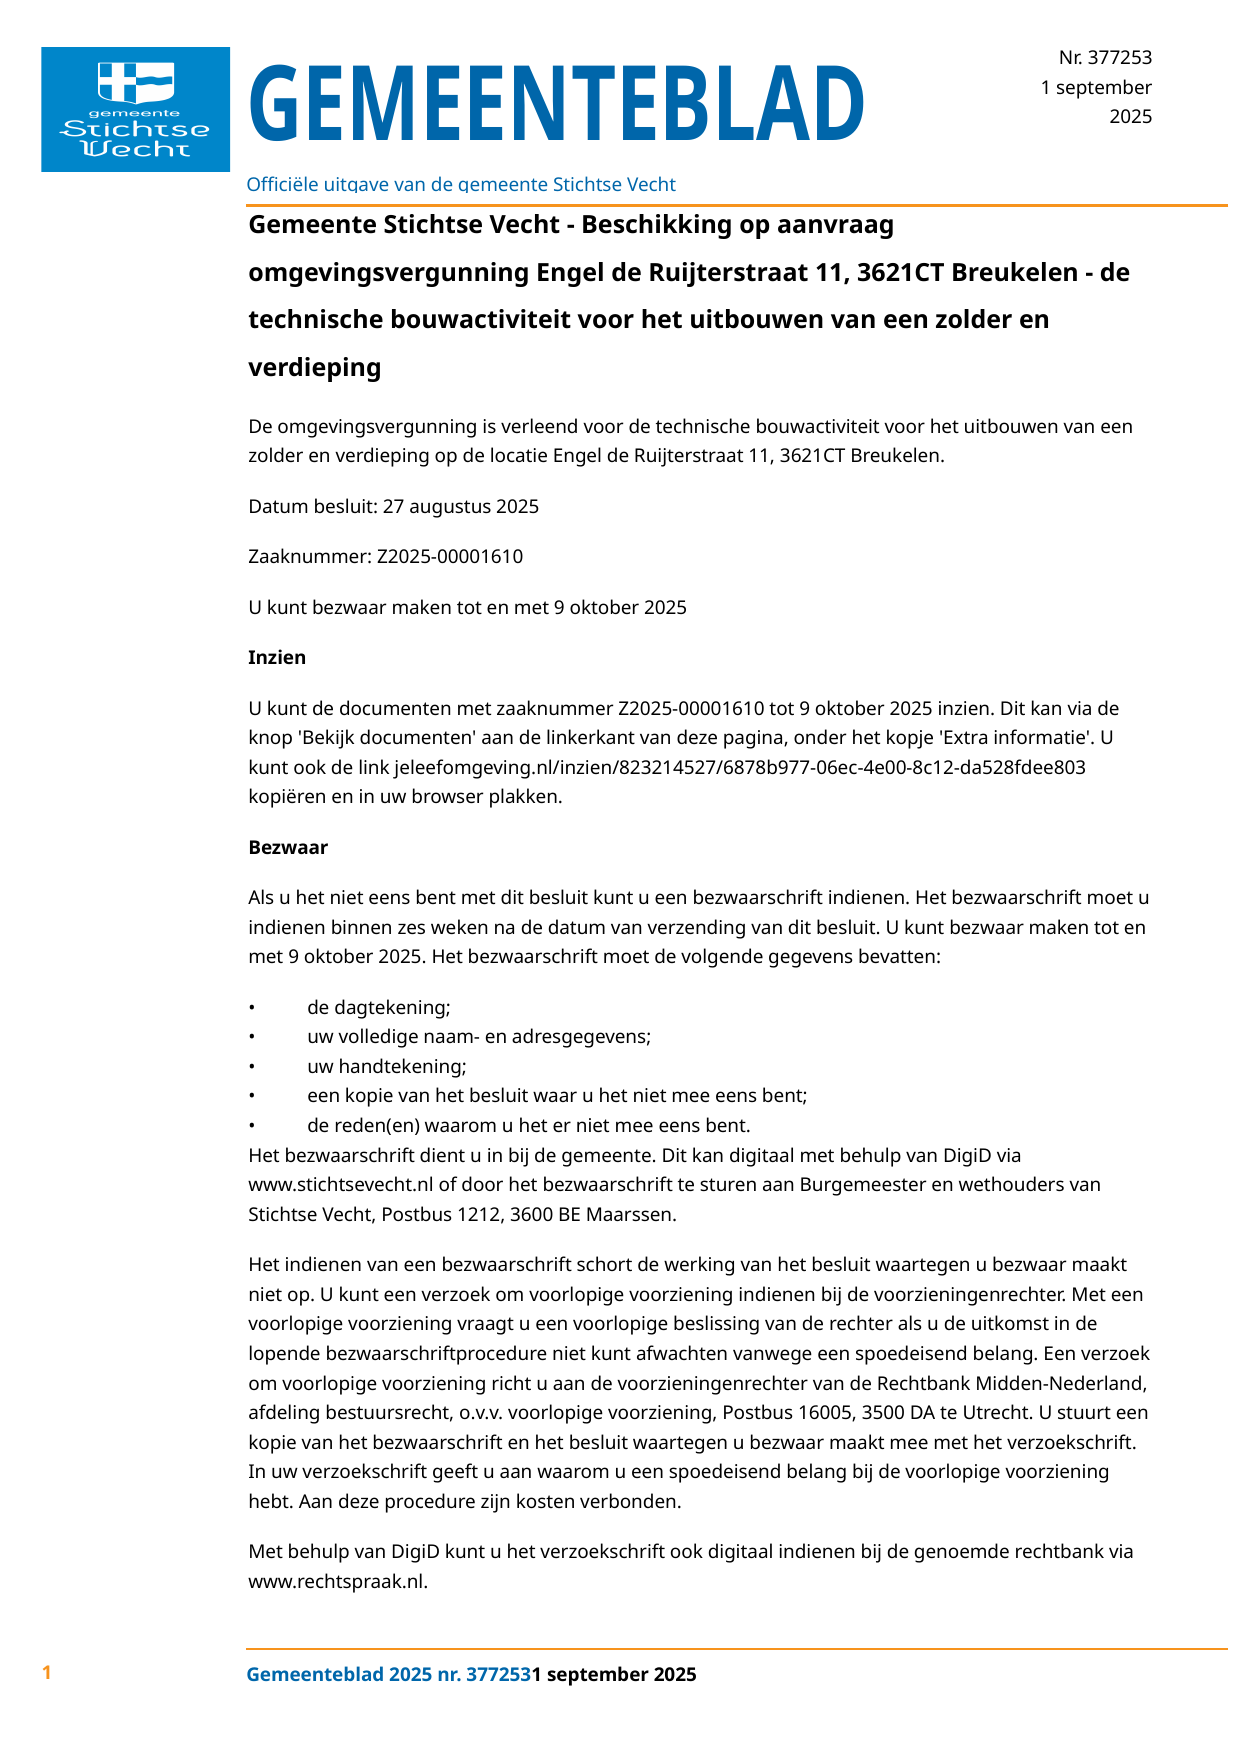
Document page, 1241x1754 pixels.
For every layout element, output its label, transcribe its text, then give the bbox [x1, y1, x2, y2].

list uw handtekening; [248, 1053, 1152, 1079]
list de reden(en) waarom u het er niet mee eens bent. [248, 1112, 1152, 1138]
list een kopie van het besluit waar u het niet mee eens bent; [248, 1083, 1152, 1108]
text Met behulp van DigiD kunt u het verzoekschrift ook digitaal indienen bij de genoemde rechtbank via www.rechtspraak.nl. [248, 1538, 1152, 1594]
text De omgevingsvergunning is verleend voor de technische bouwactiviteit voor het uitbouwen van een zolder en verdieping op de locatie Engel de Ruijterstraat 11, 3621CT Breukelen. [248, 413, 1152, 468]
text Zaaknummer: Z2025-00001610 [248, 543, 1152, 569]
list de dagtekening; [248, 994, 1152, 1020]
text Inzien [248, 644, 1152, 670]
text Als u het niet eens bent met dit besluit kunt u een bezwaarschrift indienen. Het bezwaarschrift moet u indienen binnen zes weken na de datum van verzending van dit besluit. U kunt bezwaar maken tot en met 9 oktober 2025. Het bezwaarschrift moet de volgende gegevens bevatten: [248, 884, 1152, 969]
text Bezwaar [248, 834, 1152, 860]
text Het bezwaarschrift dient u in bij de gemeente. Dit kan digitaal met behulp van DigiD via www.stichtsevecht.nl of door het bezwaarschrift te sturen aan Burgemeester en wethouders van Stichtse Vecht, Postbus 1212, 3600 BE Maarssen. [248, 1142, 1152, 1227]
text Gemeente Stichtse Vecht - Beschikking op aanvraag omgevingsvergunning Engel de Ruijterstraat 11, 3621CT Breukelen - de technische bouwactiviteit voor het uitbouwen van een zolder en verdieping [248, 207, 1152, 384]
text U kunt bezwaar maken tot en met 9 oktober 2025 [248, 594, 1152, 620]
picture [137, 63, 174, 103]
text U kunt de documenten met zaaknummer Z2025-00001610 tot 9 oktober 2025 inzien. Dit kan via de knop 'Bekijk documenten' aan de linkerkant van deze pagina, onder het kopje 'Extra informatie'. U kunt ook de link jeleefomgeving.nl/inzien/823214527/6878b977-06ec-4e00-8c12-da528fdee803 kopiëren en in uw browser plakken. [248, 695, 1152, 809]
picture [99, 63, 135, 101]
text Datum besluit: 27 augustus 2025 [248, 493, 1152, 519]
text Het indienen van een bezwaarschrift schort de werking van het besluit waartegen u bezwaar maakt niet op. U kunt een verzoek om voorlopige voorziening indienen bij de voorzieningenrechter. Met een voorlopige voorziening vraagt u een voorlopige beslissing van de rechter als u de uitkomst in de lopende bezwaarschriftprocedure niet kunt afwachten vanwege een spoedeisend belang. Een verzoek om voorlopige voorziening richt u aan de voorzieningenrechter van de Rechtbank Midden-Nederland, afdeling bestuursrecht, o.v.v. voorlopige voorziening, Postbus 16005, 3500 DA te Utrecht. U stuurt een kopie van het bezwaarschrift en het besluit waartegen u bezwaar maakt mee met het verzoekschrift. In uw verzoekschrift geeft u aan waarom u een spoedeisend belang bij de voorlopige voorziening hebt. Aan deze procedure zijn kosten verbonden. [248, 1251, 1152, 1514]
list uw volledige naam- en adresgegevens; [248, 1023, 1152, 1049]
